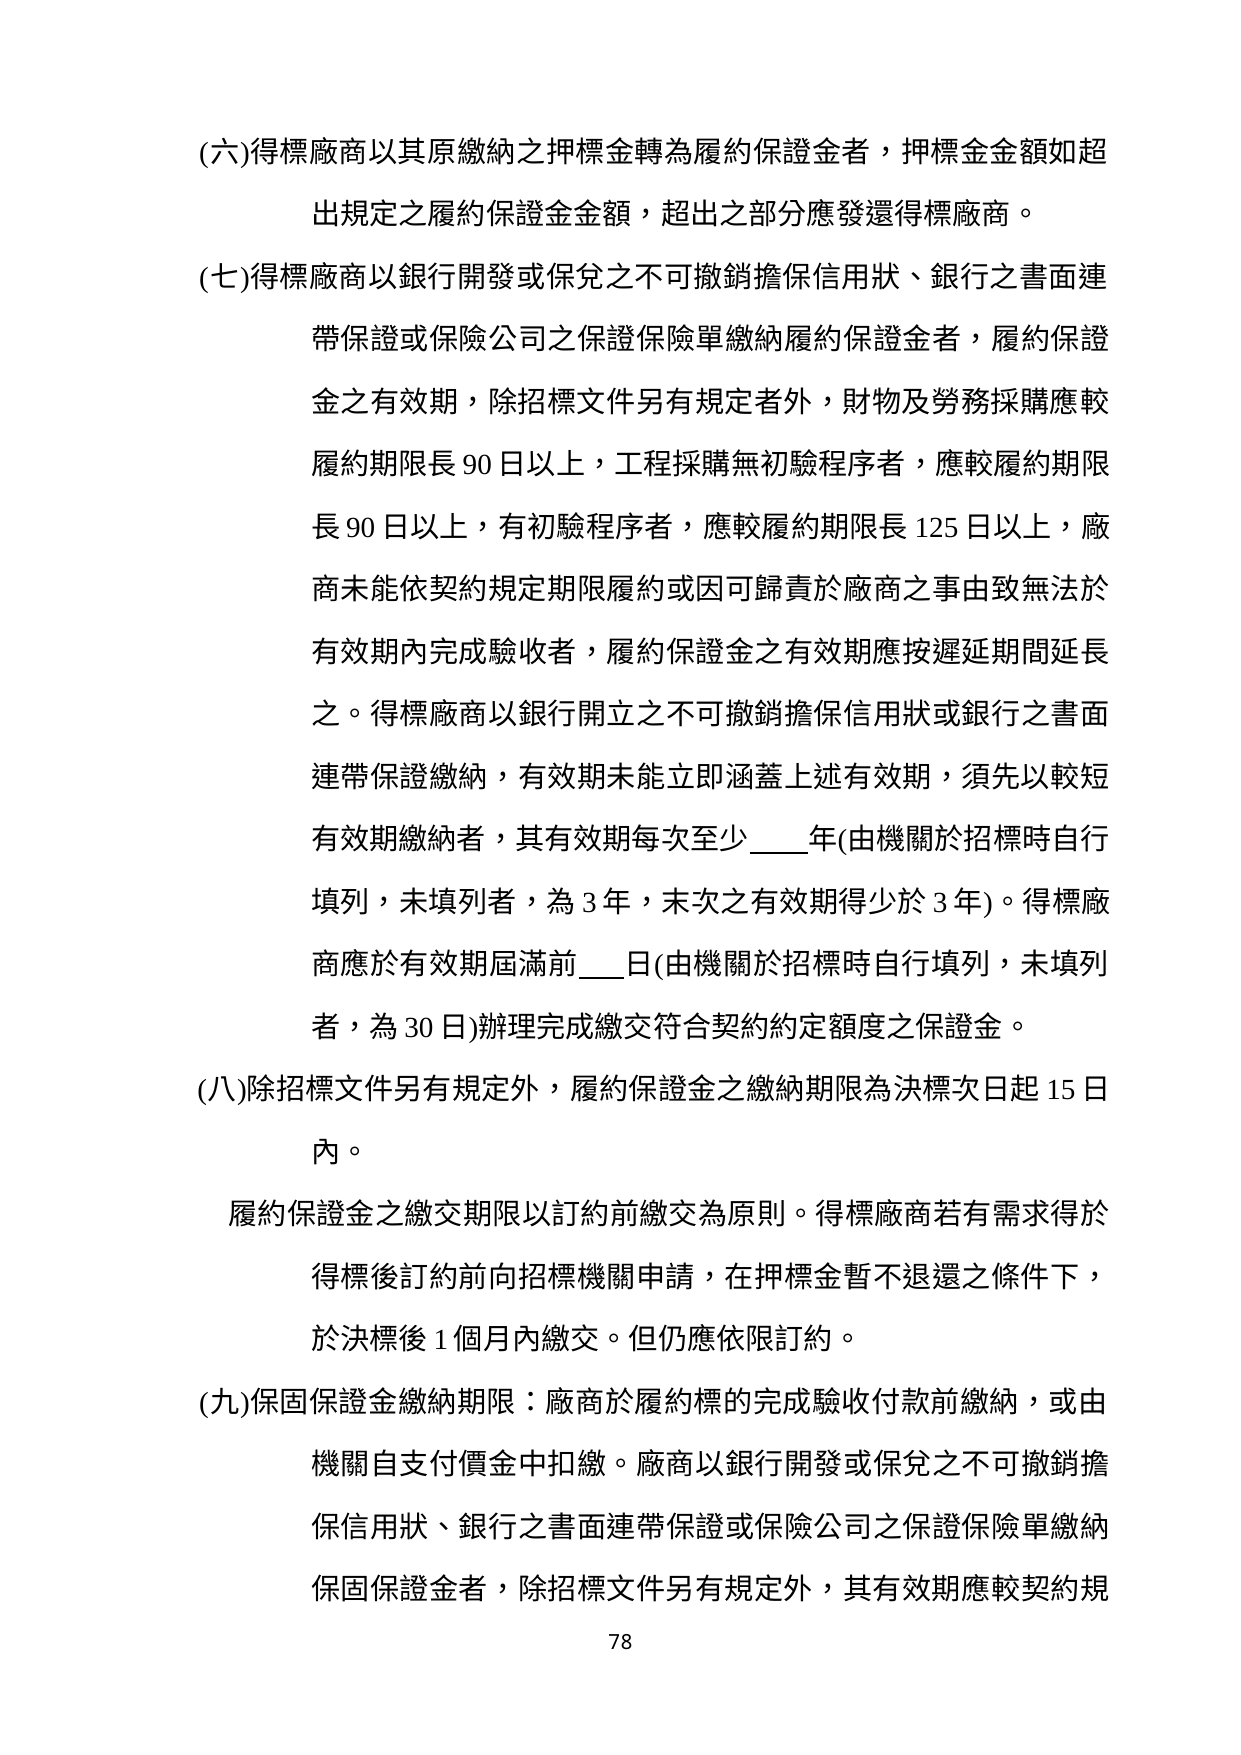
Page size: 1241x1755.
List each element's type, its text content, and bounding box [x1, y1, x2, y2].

text (七)得標廠商以銀行開發或保兌之不可撤銷擔保信用狀、銀行之書面連帶保證或保險公司之保證保險單繳納履約保證金者，履約保證金之有效期，除招標文件另有規定者外，財物及勞務採購應較履約期限長90日以上，工程採購無初驗程序者，應較履約期限長90日以上，有初驗程序者，應較履約期限長125日以上，廠商未能依契約規定期限履約或因可歸責於廠商之事由致無法於有效期內完成驗收者，履約保證金之有效期應按遲延期間延長之。得標廠商以銀行開立之不可撤銷擔保信用狀或銀行之書面連帶保證繳納，有效期未能立即涵蓋上述有效期，須先以較短有效期繳納者，其有效期每次至少 年(由機關於招標時自行填列，未填列者，為3年，末次之有效期得少於3年)。得標廠商應於有效期屆滿前 日(由機關於招標時自行填列，未填列者，為30日)辦理完成繳交符合契約約定額度之保證金。 [130, 233, 1110, 1045]
text 履約保證金之繳交期限以訂約前繳交為原則。得標廠商若有需求得於得標後訂約前向招標機關申請，在押標金暫不退還之條件下，於決標後1個月內繳交。但仍應依限訂約。 [130, 1170, 1110, 1358]
text (六)得標廠商以其原繳納之押標金轉為履約保證金者，押標金金額如超出規定之履約保證金金額，超出之部分應發還得標廠商。 [130, 108, 1110, 233]
text (八)除招標文件另有規定外，履約保證金之繳納期限為決標次日起15日內。 [130, 1045, 1110, 1170]
text (九)保固保證金繳納期限：廠商於履約標的完成驗收付款前繳納，或由機關自支付價金中扣繳。廠商以銀行開發或保兌之不可撤銷擔保信用狀、銀行之書面連帶保證或保險公司之保證保險單繳納保固保證金者，除招標文件另有規定外，其有效期應較契約規 [130, 1358, 1110, 1608]
